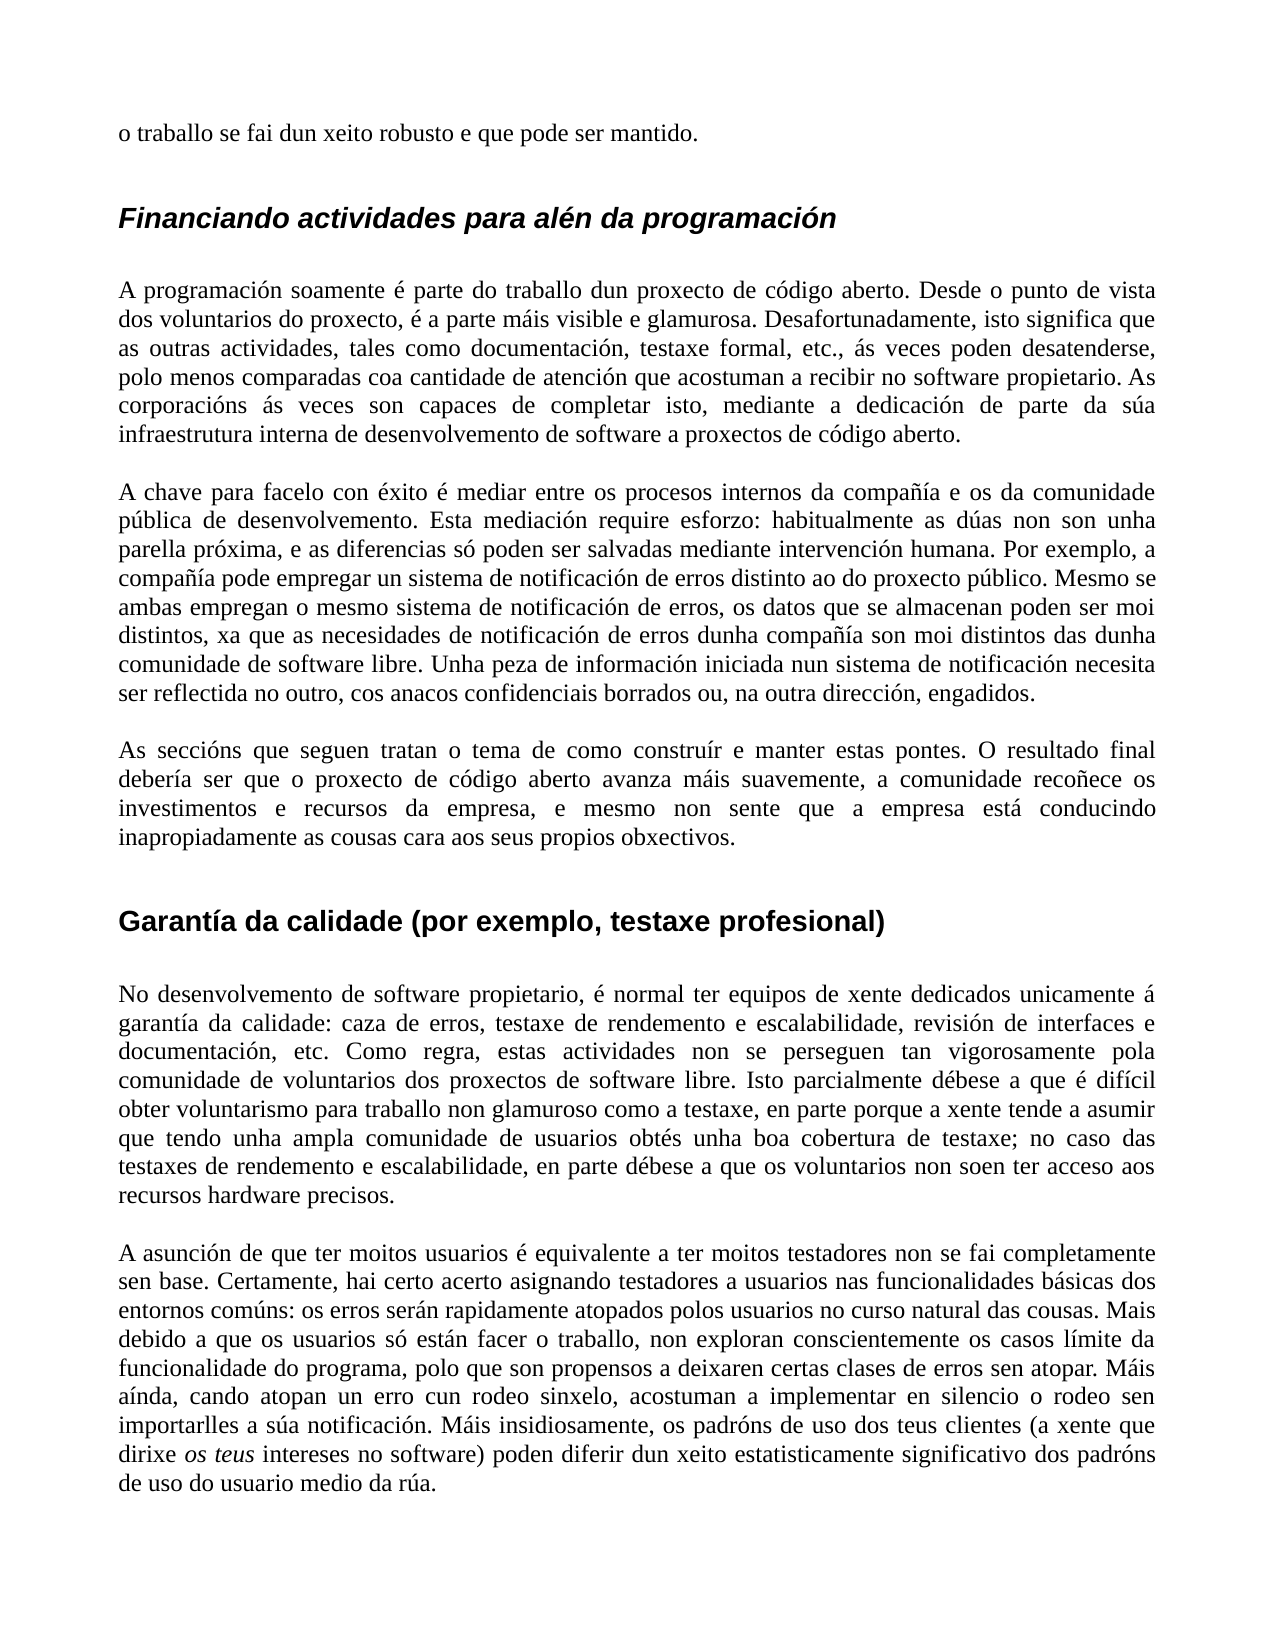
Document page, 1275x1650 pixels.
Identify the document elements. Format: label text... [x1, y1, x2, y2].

subtitle Financiando actividades para alén da programación [118, 201, 1157, 234]
text A chave para facelo con éxito é mediar entre os procesos internos da compañía e os da comunidade pública de desenvolvemento. Esta mediación require esforzo: habitualmente as dúas non son unha parella próxima, e as diferencias só poden ser salvadas mediante intervención humana. Por exemplo, a compañía pode empregar un sistema de notificación de erros distinto ao do proxecto público. Mesmo se ambas empregan o mesmo sistema de notificación de erros, os datos que se almacenan poden ser moi distintos, xa que as necesidades de notificación de erros dunha compañía son moi distintos das dunha comunidade de software libre. Unha peza de información iniciada nun sistema de notificación necesita ser reflectida no outro, cos anacos confidenciais borrados ou, na outra dirección, engadidos. [118, 477, 1157, 707]
text As seccións que seguen tratan o tema de como construír e manter estas pontes. O resultado final debería ser que o proxecto de código aberto avanza máis suavemente, a comunidade recoñece os investimentos e recursos da empresa, e mesmo non sente que a empresa está conducindo inapropiadamente as cousas cara aos seus propios obxectivos. [118, 735, 1157, 850]
text No desenvolvemento de software propietario, é normal ter equipos de xente dedicados unicamente á garantía da calidade: caza de erros, testaxe de rendemento e escalabilidade, revisión de interfaces e documentación, etc. Como regra, estas actividades non se perseguen tan vigorosamente pola comunidade de voluntarios dos proxectos de software libre. Isto parcialmente débese a que é difícil obter voluntarismo para traballo non glamuroso como a testaxe, en parte porque a xente tende a asumir que tendo unha ampla comunidade de usuarios obtés unha boa cobertura de testaxe; no caso das testaxes de rendemento e escalabilidade, en parte débese a que os voluntarios non soen ter acceso aos recursos hardware precisos. [118, 979, 1157, 1209]
text o traballo se fai dun xeito robusto e que pode ser mantido. [118, 118, 1157, 147]
text A asunción de que ter moitos usuarios é equivalente a ter moitos testadores non se fai completamente sen base. Certamente, hai certo acerto asignando testadores a usuarios nas funcionalidades básicas dos entornos comúns: os erros serán rapidamente atopados polos usuarios no curso natural das cousas. Mais debido a que os usuarios só están facer o traballo, non exploran conscientemente os casos límite da funcionalidade do programa, polo que son propensos a deixaren certas clases de erros sen atopar. Máis aínda, cando atopan un erro cun rodeo sinxelo, acostuman a implementar en silencio o rodeo sen importarlles a súa notificación. Máis insidiosamente, os padróns de uso dos teus clientes (a xente que dirixe os teus intereses no software) poden diferir dun xeito estatisticamente significativo dos padróns de uso do usuario medio da rúa. [118, 1238, 1157, 1496]
text A programación soamente é parte do traballo dun proxecto de código aberto. Desde o punto de vista dos voluntarios do proxecto, é a parte máis visible e glamurosa. Desafortunadamente, isto significa que as outras actividades, tales como documentación, testaxe formal, etc., ás veces poden desatenderse, polo menos comparadas coa cantidade de atención que acostuman a recibir no software propietario. As corporacións ás veces son capaces de completar isto, mediante a dedicación de parte da súa infraestrutura interna de desenvolvemento de software a proxectos de código aberto. [118, 275, 1157, 448]
subtitle Garantía da calidade (por exemplo, testaxe profesional) [118, 904, 1157, 938]
